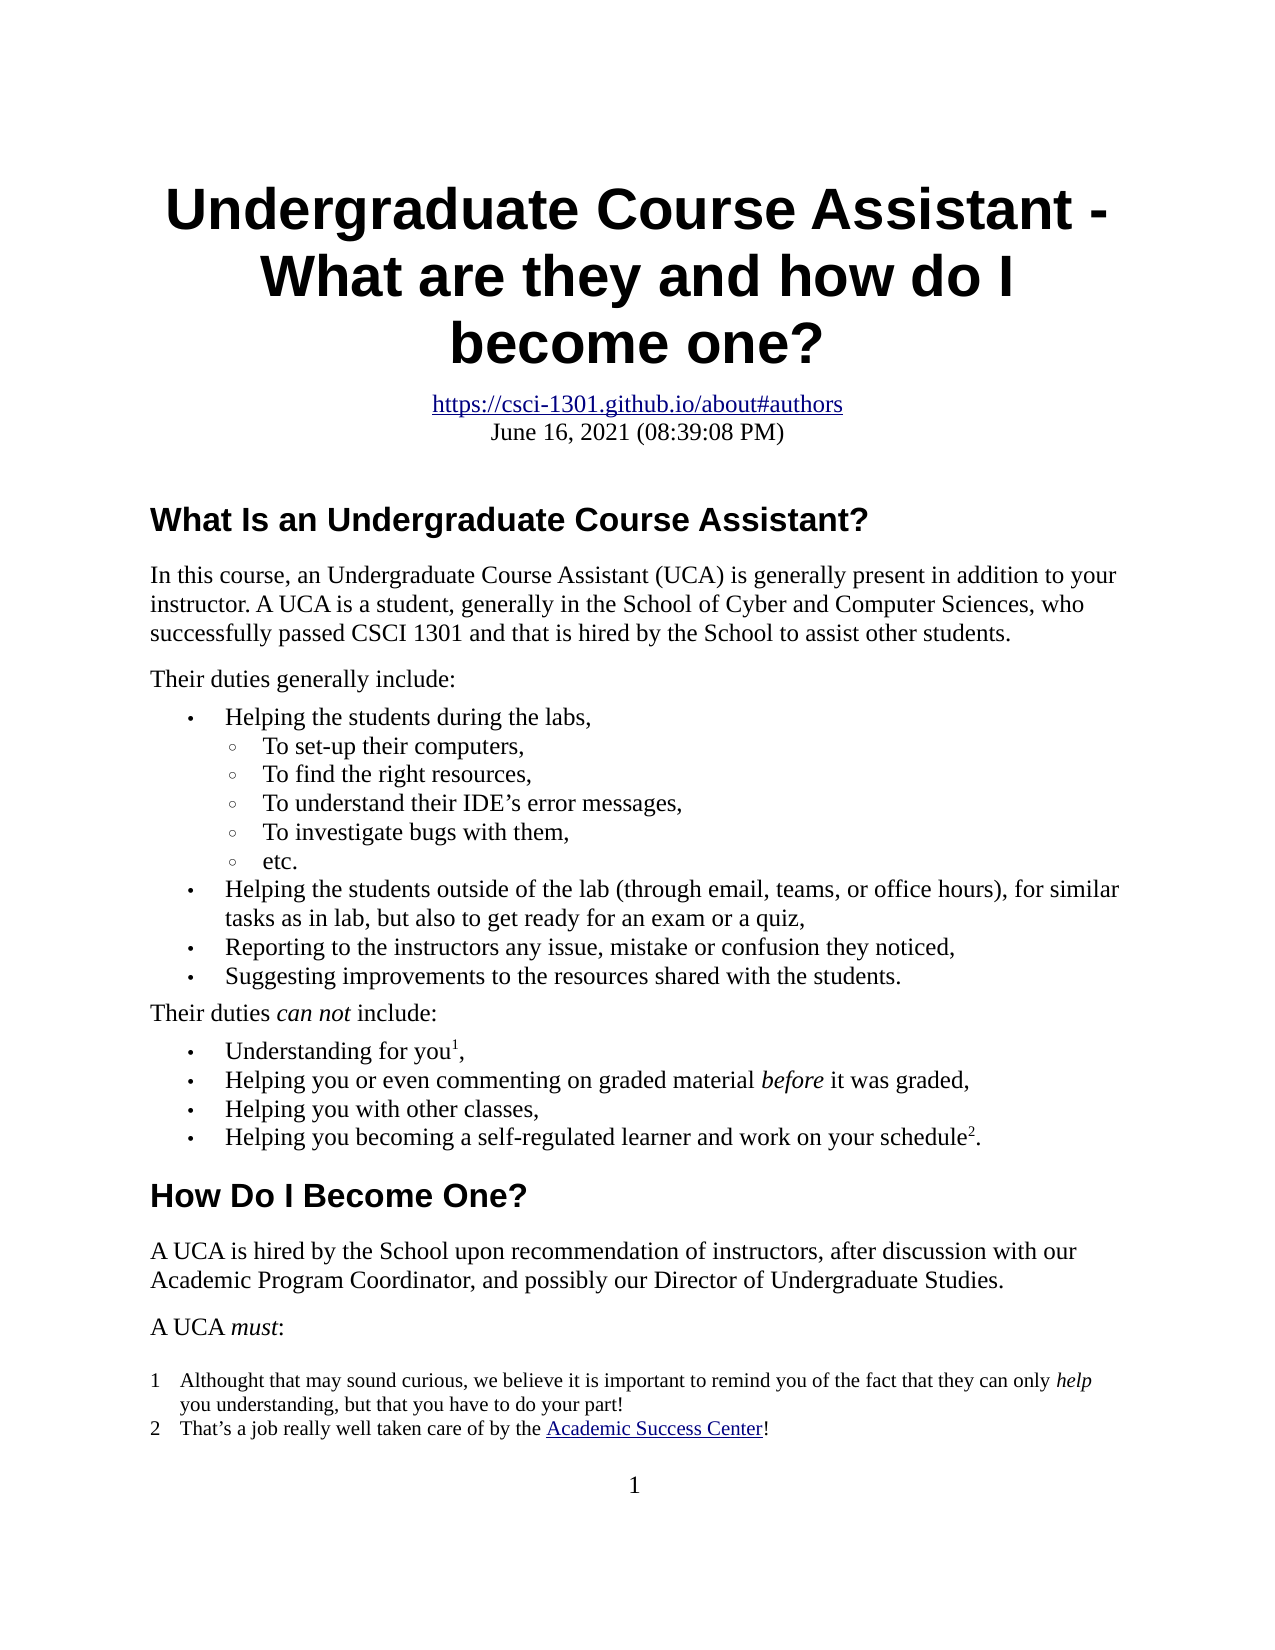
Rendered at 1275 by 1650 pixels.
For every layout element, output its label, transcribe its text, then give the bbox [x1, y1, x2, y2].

text https://csci-1301.github.io/about#authors [150, 389, 1125, 417]
subtitle What Is an Undergraduate Course Assistant? [150, 500, 1125, 539]
list Althought that may sound curious, we believe it is important to remind you of the fact that they can only help you understanding, but that you have to do your part! [150, 1368, 1125, 1416]
list Reporting to the instructors any issue, mistake or confusion they noticed, [187, 932, 1125, 961]
list Helping the students outside of the lab (through email, teams, or office hours), for similar tasks as in lab, but also to get ready for an exam or a quiz, [187, 874, 1125, 932]
list That’s a job really well taken care of by the Academic Success Center! [150, 1416, 1125, 1440]
list etc. [225, 846, 1125, 874]
text Their duties generally include: [150, 664, 1125, 693]
subtitle How Do I Become One? [150, 1176, 1125, 1215]
text A UCA must: [150, 1312, 1125, 1340]
title Undergraduate Course Assistant - What are they and how do I become one? [150, 175, 1125, 376]
list To understand their IDE’s error messages, [225, 788, 1125, 817]
list To investigate bugs with them, [225, 817, 1125, 846]
text Their duties can not include: [150, 998, 1125, 1027]
list To set-up their computers, [225, 731, 1125, 759]
text A UCA is hired by the School upon recommendation of instructors, after discussion with our Academic Program Coordinator, and possibly our Director of Undergraduate Studies. [150, 1236, 1125, 1294]
list To find the right resources, [225, 759, 1125, 788]
list Helping you or even commenting on graded material before it was graded, [187, 1065, 1125, 1094]
text In this course, an Undergraduate Course Assistant (UCA) is generally present in addition to your instructor. A UCA is a student, generally in the School of Cyber and Computer Sciences, who successfully passed CSCI 1301 and that is hired by the School to assist other students. [150, 560, 1125, 646]
list Suggesting improvements to the resources shared with the students. [187, 961, 1125, 989]
list Understanding for you, [187, 1036, 1125, 1065]
list Helping you with other classes, [187, 1094, 1125, 1122]
list Helping you becoming a self-regulated learner and work on your schedule. [187, 1122, 1125, 1151]
text June 16, 2021 (08:39:08 PM) [150, 417, 1125, 446]
list Helping the students during the labs, [187, 702, 1125, 731]
